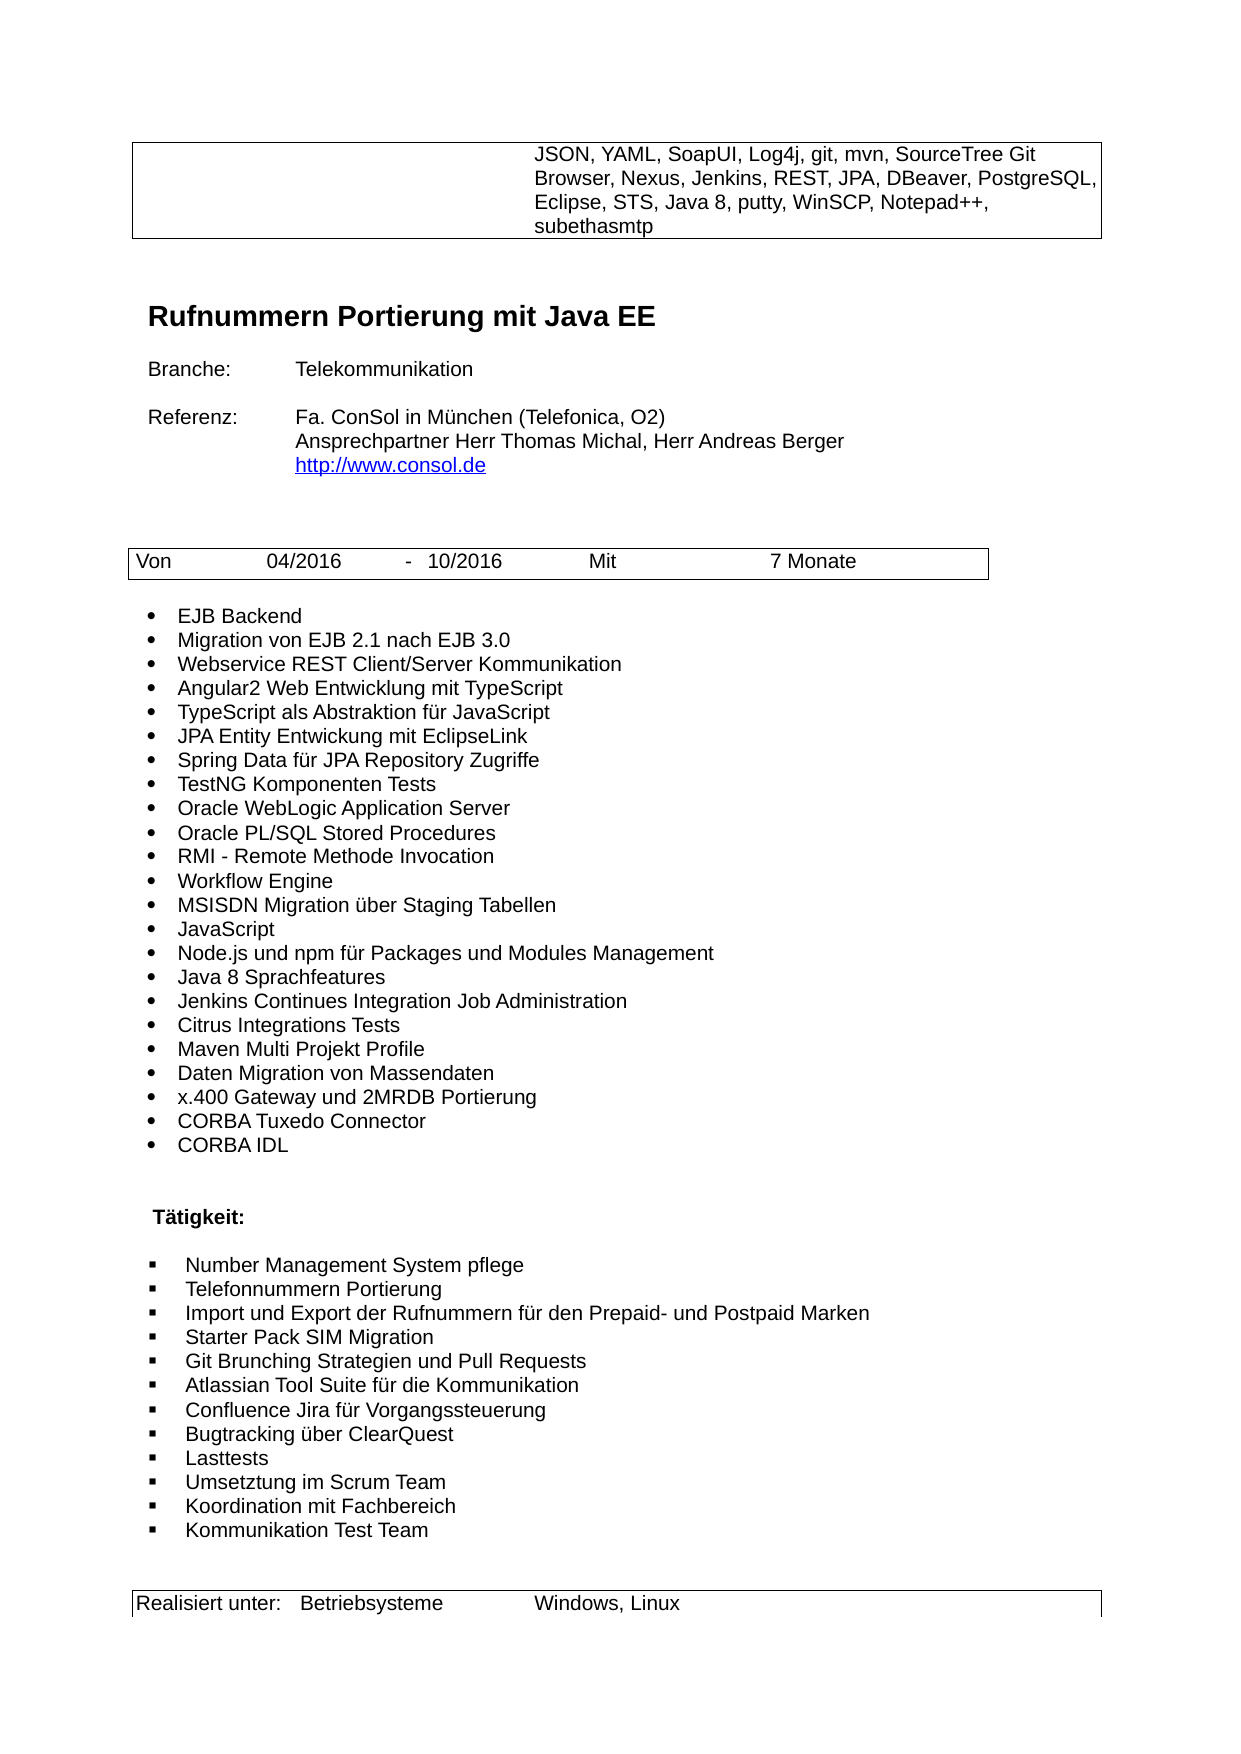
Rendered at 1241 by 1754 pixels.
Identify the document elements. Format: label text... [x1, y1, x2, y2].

list Maven Multi Projekt Profile [148, 1037, 1110, 1061]
list Lasttests [148, 1446, 1110, 1469]
list TestNG Komponenten Tests [148, 772, 1110, 796]
table_header Betriebsysteme [297, 1591, 531, 1617]
list TypeScript als Abstraktion für JavaScript [148, 700, 1110, 724]
subtitle Rufnummern Portierung mit Java EE [148, 299, 1110, 333]
list CORBA Tuxedo Connector [148, 1109, 1110, 1133]
list Node.js und npm für Packages und Modules Management [148, 941, 1110, 965]
table_header - [398, 549, 420, 579]
list JPA Entity Entwickung mit EclipseLink [148, 724, 1110, 748]
list Koordination mit Fachbereich [148, 1494, 1110, 1518]
list Import und Export der Rufnummern für den Prepaid- und Postpaid Marken [148, 1301, 1110, 1325]
list Telefonnummern Portierung [148, 1277, 1110, 1301]
text Tätigkeit: [152, 1205, 1110, 1229]
list Bugtracking über ClearQuest [148, 1421, 1110, 1446]
table_header Von [129, 549, 259, 579]
list CORBA IDL [148, 1133, 1110, 1157]
list Atlassian Tool Suite für die Kommunikation [148, 1373, 1110, 1397]
text Branche: Telekommunikation [148, 357, 1110, 381]
table_header 04/2016 [259, 549, 398, 579]
list Java 8 Sprachfeatures [148, 965, 1110, 989]
table_header Mit [581, 549, 762, 579]
list Citrus Integrations Tests [148, 1013, 1110, 1037]
list Oracle WebLogic Application Server [148, 796, 1110, 820]
table_header 10/2016 [420, 549, 581, 579]
list JavaScript [148, 917, 1110, 941]
text Ansprechpartner Herr Thomas Michal, Herr Andreas Berger [148, 428, 1110, 452]
list EJB Backend [148, 604, 1110, 628]
list Oracle PL/SQL Stored Procedures [148, 820, 1110, 844]
text http://www.consol.de [221, 452, 1110, 476]
list x.400 Gateway und 2MRDB Portierung [148, 1085, 1110, 1109]
table_cell JSON, YAML, SoapUI, Log4j, git, mvn, SourceTree Git Browser, Nexus, Jenkins, REST, JPA, DBeaver, PostgreSQL, Eclipse, STS, Java 8, putty, WinSCP, Notepad++, subethasmtp [531, 143, 1101, 238]
list Confluence Jira für Vorgangssteuerung [148, 1397, 1110, 1421]
list Number Management System pflege [148, 1253, 1110, 1277]
list RMI - Remote Methode Invocation [148, 844, 1110, 868]
text Referenz: Fa. ConSol in München (Telefonica, O2) [148, 404, 1110, 428]
table_cell [133, 143, 297, 238]
table_header 7 Monate [763, 549, 988, 579]
list Git Brunching Strategien und Pull Requests [148, 1349, 1110, 1373]
list Kommunikation Test Team [148, 1518, 1110, 1542]
table_header Realisiert unter: [133, 1591, 297, 1617]
table_header Windows, Linux [531, 1591, 1101, 1617]
list Webservice REST Client/Server Kommunikation [148, 652, 1110, 676]
list MSISDN Migration über Staging Tabellen [148, 892, 1110, 917]
list Migration von EJB 2.1 nach EJB 3.0 [148, 628, 1110, 652]
list Jenkins Continues Integration Job Administration [148, 989, 1110, 1013]
list Workflow Engine [148, 868, 1110, 892]
list Angular2 Web Entwicklung mit TypeScript [148, 676, 1110, 700]
list Umsetztung im Scrum Team [148, 1469, 1110, 1494]
list Spring Data für JPA Repository Zugriffe [148, 748, 1110, 772]
table_cell [297, 143, 531, 238]
list Daten Migration von Massendaten [148, 1061, 1110, 1085]
list Starter Pack SIM Migration [148, 1325, 1110, 1349]
